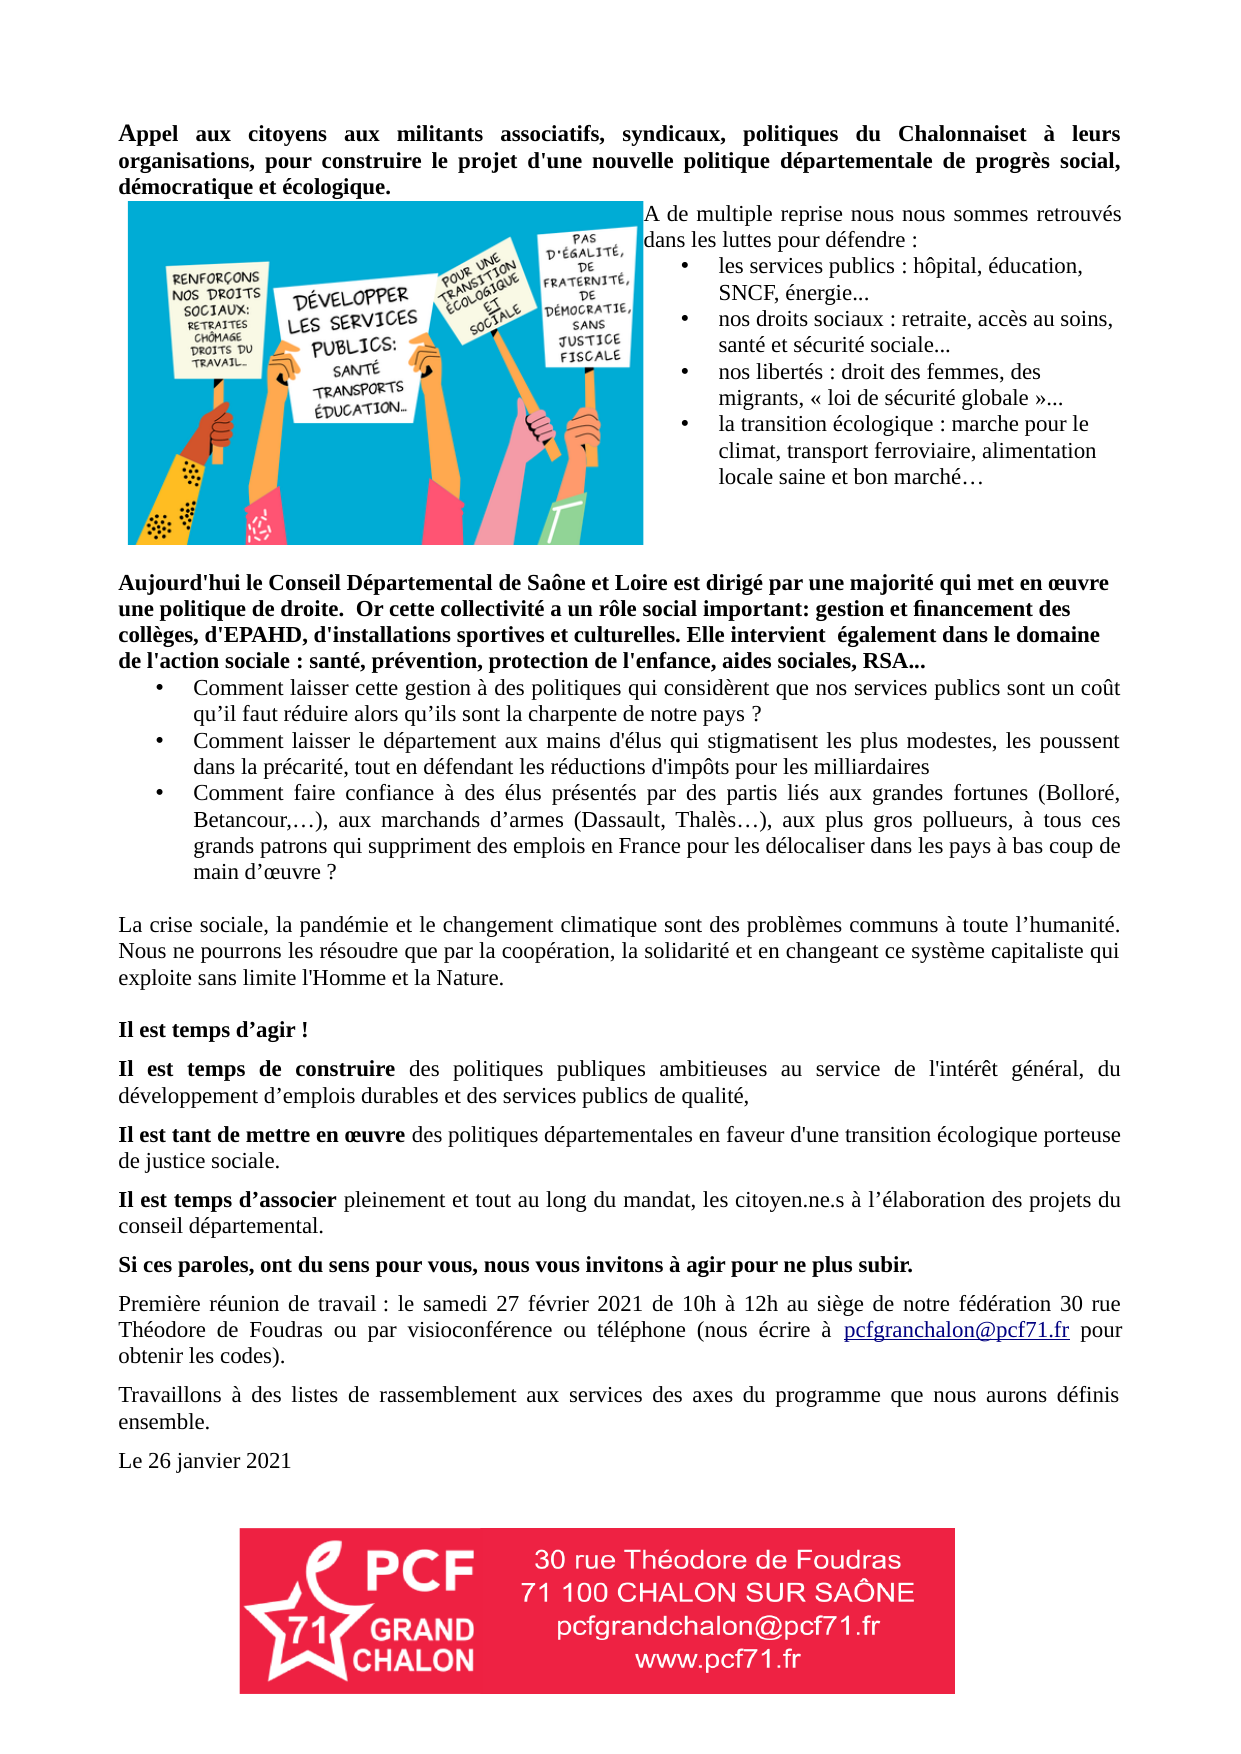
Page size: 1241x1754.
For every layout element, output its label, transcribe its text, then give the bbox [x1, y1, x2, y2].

text Il est temps de construire des politiques publiques ambitieuses au service de l'intérêt général, du développement d’emplois durables et des services publics de qualité, [118, 1055, 1122, 1108]
picture [136, 262, 269, 545]
list la transition écologique : marche pour le climat, transport ferroviaire, alimentation locale saine et bon marché… [644, 410, 1122, 489]
list nos droits sociaux : retraite, accès au soins, santé et sécurité sociale... [644, 305, 1122, 358]
text Aujourd'hui le Conseil Départemental de Saône et Loire est dirigé par une majorité qui met en œuvre une politique de droite. Or cette collectivité a un rôle social important: gestion et ﬁnancement des collèges, d'EPAHD, d'installations sportives et culturelles. Elle intervient également dans le domaine de l'action sociale : santé, prévention, protection de l'enfance, aides sociales, RSA... [118, 568, 1122, 674]
list Comment faire confiance à des élus présentés par des partis liés aux grandes fortunes (Bolloré, Betancour,…), aux marchands d’armes (Dassault, Thalès…), aux plus gros pollueurs, à tous ces grands patrons qui suppriment des emplois en France pour les délocaliser dans les pays à bas coup de main d’œuvre ? [156, 779, 1122, 885]
text Il est temps d’associer pleinement et tout au long du mandat, les citoyen.ne.s à l’élaboration des projets du conseil départemental. [118, 1186, 1122, 1238]
text Travaillons à des listes de rassemblement aux services des axes du programme que nous aurons définis ensemble. [118, 1381, 1122, 1434]
picture [245, 238, 561, 545]
text Si ces paroles, ont du sens pour vous, nous vous invitons à agir pour ne plus subir. [118, 1251, 1122, 1277]
list Comment laisser le département aux mains d'élus qui stigmatisent les plus modestes, les poussent dans la précarité, tout en défendant les réductions d'impôts pour les milliardaires [156, 727, 1122, 779]
picture [538, 226, 637, 545]
text Il est temps d’agir ! [118, 1017, 1122, 1043]
text La crise sociale, la pandémie et le changement climatique sont des problèmes communs à toute l’humanité. Nous ne pourrons les résoudre que par la coopération, la solidarité et en changeant ce système capitaliste qui exploite sans limite l'Homme et la Nature. [118, 911, 1122, 990]
list les services publics : hôpital, éducation, SNCF, énergie... [644, 252, 1122, 305]
list nos libertés : droit des femmes, des migrants, « loi de sécurité globale »... [644, 358, 1122, 410]
picture [239, 1528, 955, 1694]
text Appel aux citoyens aux militants associatifs, syndicaux, politiques du Chalonnaiset à leurs organisations, pour construire le projet d'une nouvelle politique départementale de progrès social, démocratique et écologique. [118, 118, 1122, 199]
text Il est tant de mettre en œuvre des politiques départementales en faveur d'une transition écologique porteuse de justice sociale. [118, 1121, 1122, 1173]
text Première réunion de travail : le samedi 27 février 2021 de 10h à 12h au siège de notre fédération 30 rue Théodore de Foudras ou par visioconférence ou téléphone (nous écrire à pcfgranchalon@pcf71.fr pour obtenir les codes). [118, 1290, 1122, 1369]
list Comment laisser cette gestion à des politiques qui considèrent que nos services publics sont un coût qu’il faut réduire alors qu’ils sont la charpente de notre pays ? [156, 674, 1122, 727]
text Le 26 janvier 2021 [118, 1447, 1122, 1473]
text A de multiple reprise nous nous sommes retrouvés dans les luttes pour défendre : [118, 199, 1122, 252]
